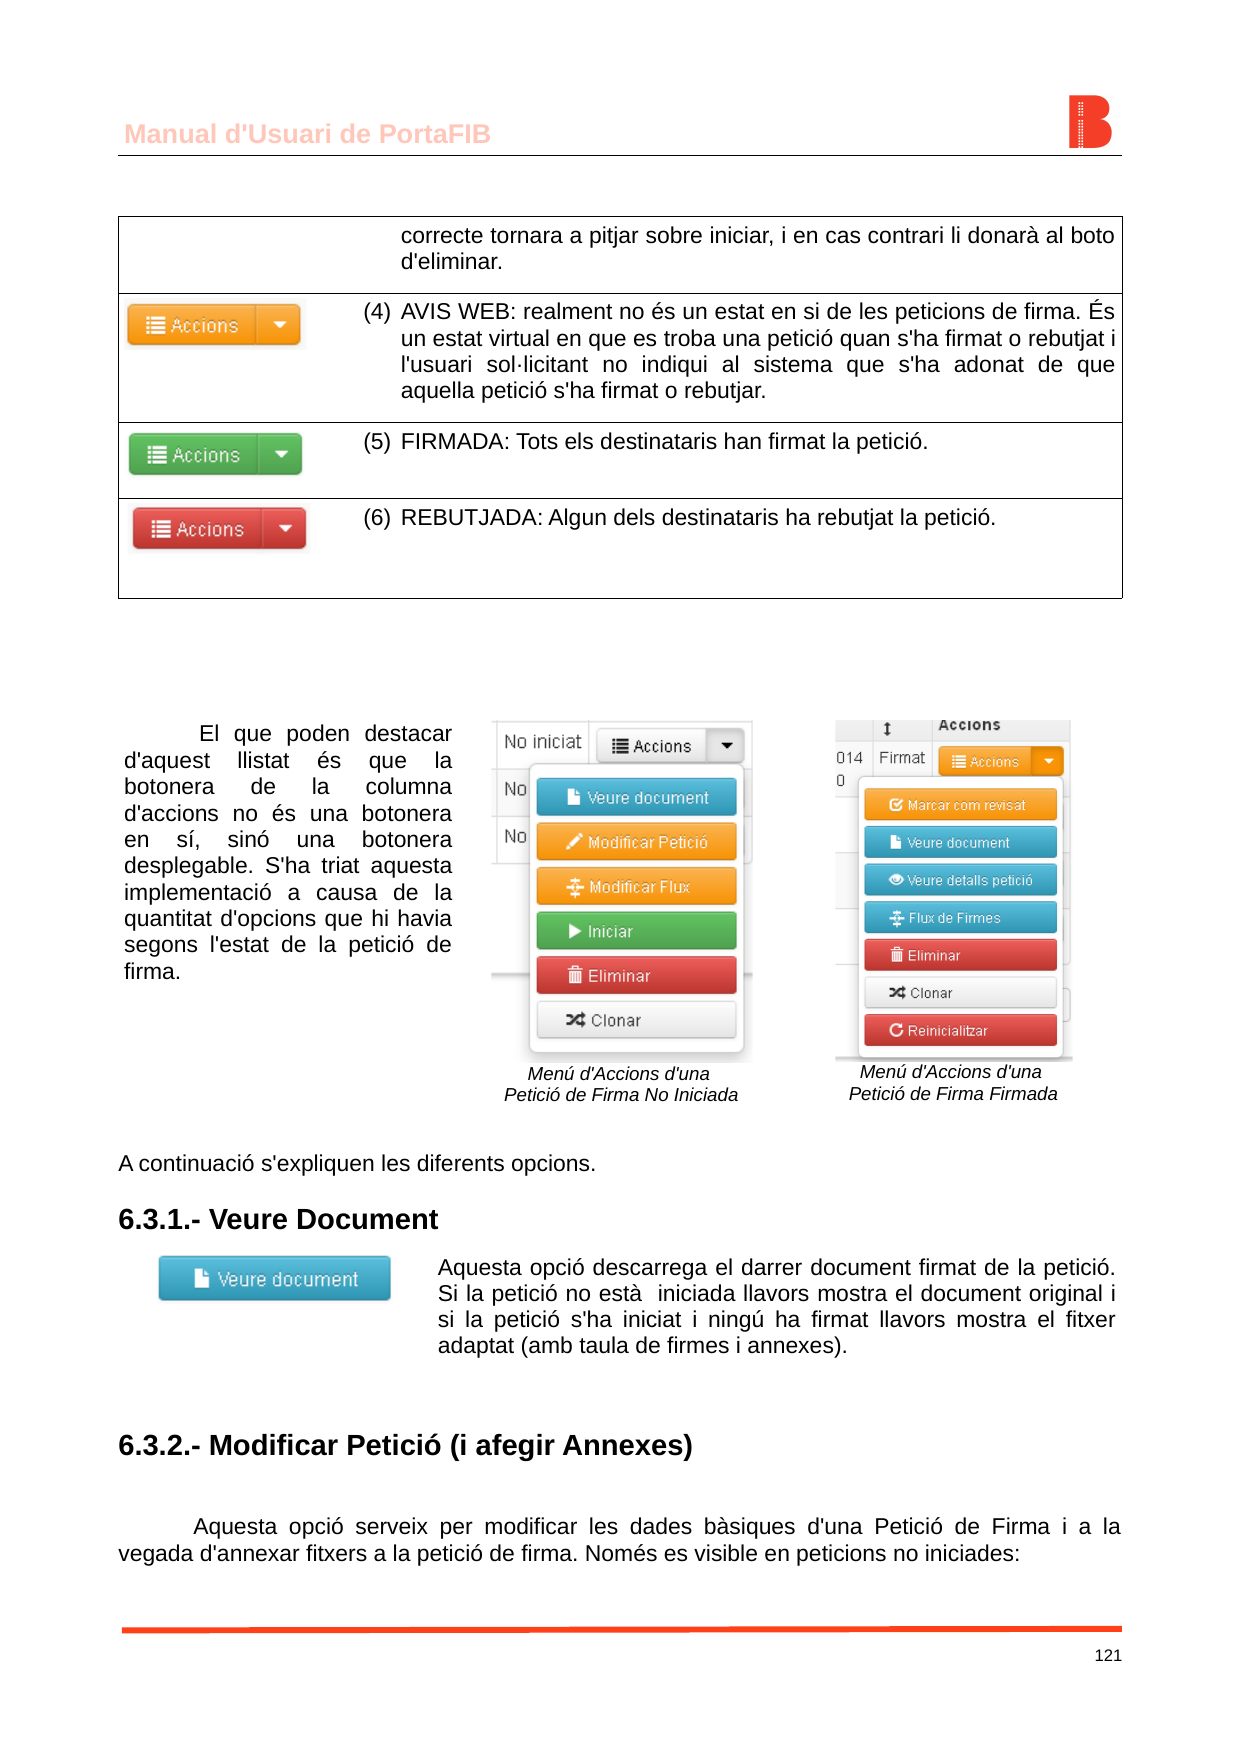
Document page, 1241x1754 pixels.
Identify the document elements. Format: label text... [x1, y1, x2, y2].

picture [123, 298, 307, 350]
table_cell FIRMADA: Tots els destinataris han firmat la petició. [320, 423, 1122, 498]
picture [491, 720, 753, 1063]
text A continuació s'expliquen les diferents opcions. [118, 1150, 1122, 1177]
table_header [118, 1248, 432, 1377]
picture [835, 720, 1073, 1062]
picture [1063, 94, 1117, 150]
table_header Menú d'Accions d'una Petició de Firma Firmada [786, 715, 1122, 1111]
picture [156, 1253, 394, 1304]
table_cell [119, 499, 320, 503]
picture [123, 427, 307, 480]
table_header Aquesta opció descarrega el darrer document firmat de la petició. Si la petició no està iniciada llavors mostra el document original i si la petició s'ha iniciat i ningú ha firmat llavors mostra el fitxer adaptat (amb taula de firmes i annexes). [432, 1248, 1122, 1377]
table_cell correcte tornara a pitjar sobre iniciar, i en cas contrari li donarà al boto d'eliminar. [320, 217, 1122, 292]
subtitle Veure Document [118, 1202, 1122, 1235]
table_header El que poden destacar d'aquest llistat és que la botonera de la columna d'accions no és una botonera en sí, sinó una botonera desplegable. S'ha triat aquesta implementació a causa de la quantitat d'opcions que hi havia segons l'estat de la petició de firma. [118, 715, 458, 1111]
table_header Menú d'Accions d'una Petició de Firma No Iniciada [458, 715, 786, 1111]
table_cell [119, 294, 320, 422]
table_cell REBUTJADA: Algun dels destinataris ha rebutjat la petició. [320, 499, 1122, 598]
text Aquesta opció serveix per modificar les dades bàsiques d'una Petició de Firma i a la vegada d'annexar fitxers a la petició de firma. Només es visible en peticions no iniciades: [118, 1513, 1122, 1566]
table_cell [311, 504, 320, 553]
picture [127, 503, 311, 554]
table_cell [119, 504, 127, 553]
table_cell AVIS WEB: realment no és un estat en si de les peticions de firma. És un estat virtual en que es troba una petició quan s'ha firmat o rebutjat i l'usuari sol·licitant no indiqui al sistema que s'ha adonat de que aquella petició s'ha firmat o rebutjar. [320, 294, 1122, 422]
subtitle Modificar Petició (i afegir Annexes) [118, 1428, 1122, 1462]
table_cell [119, 423, 320, 498]
table_cell [119, 217, 320, 292]
table_cell [119, 554, 320, 598]
